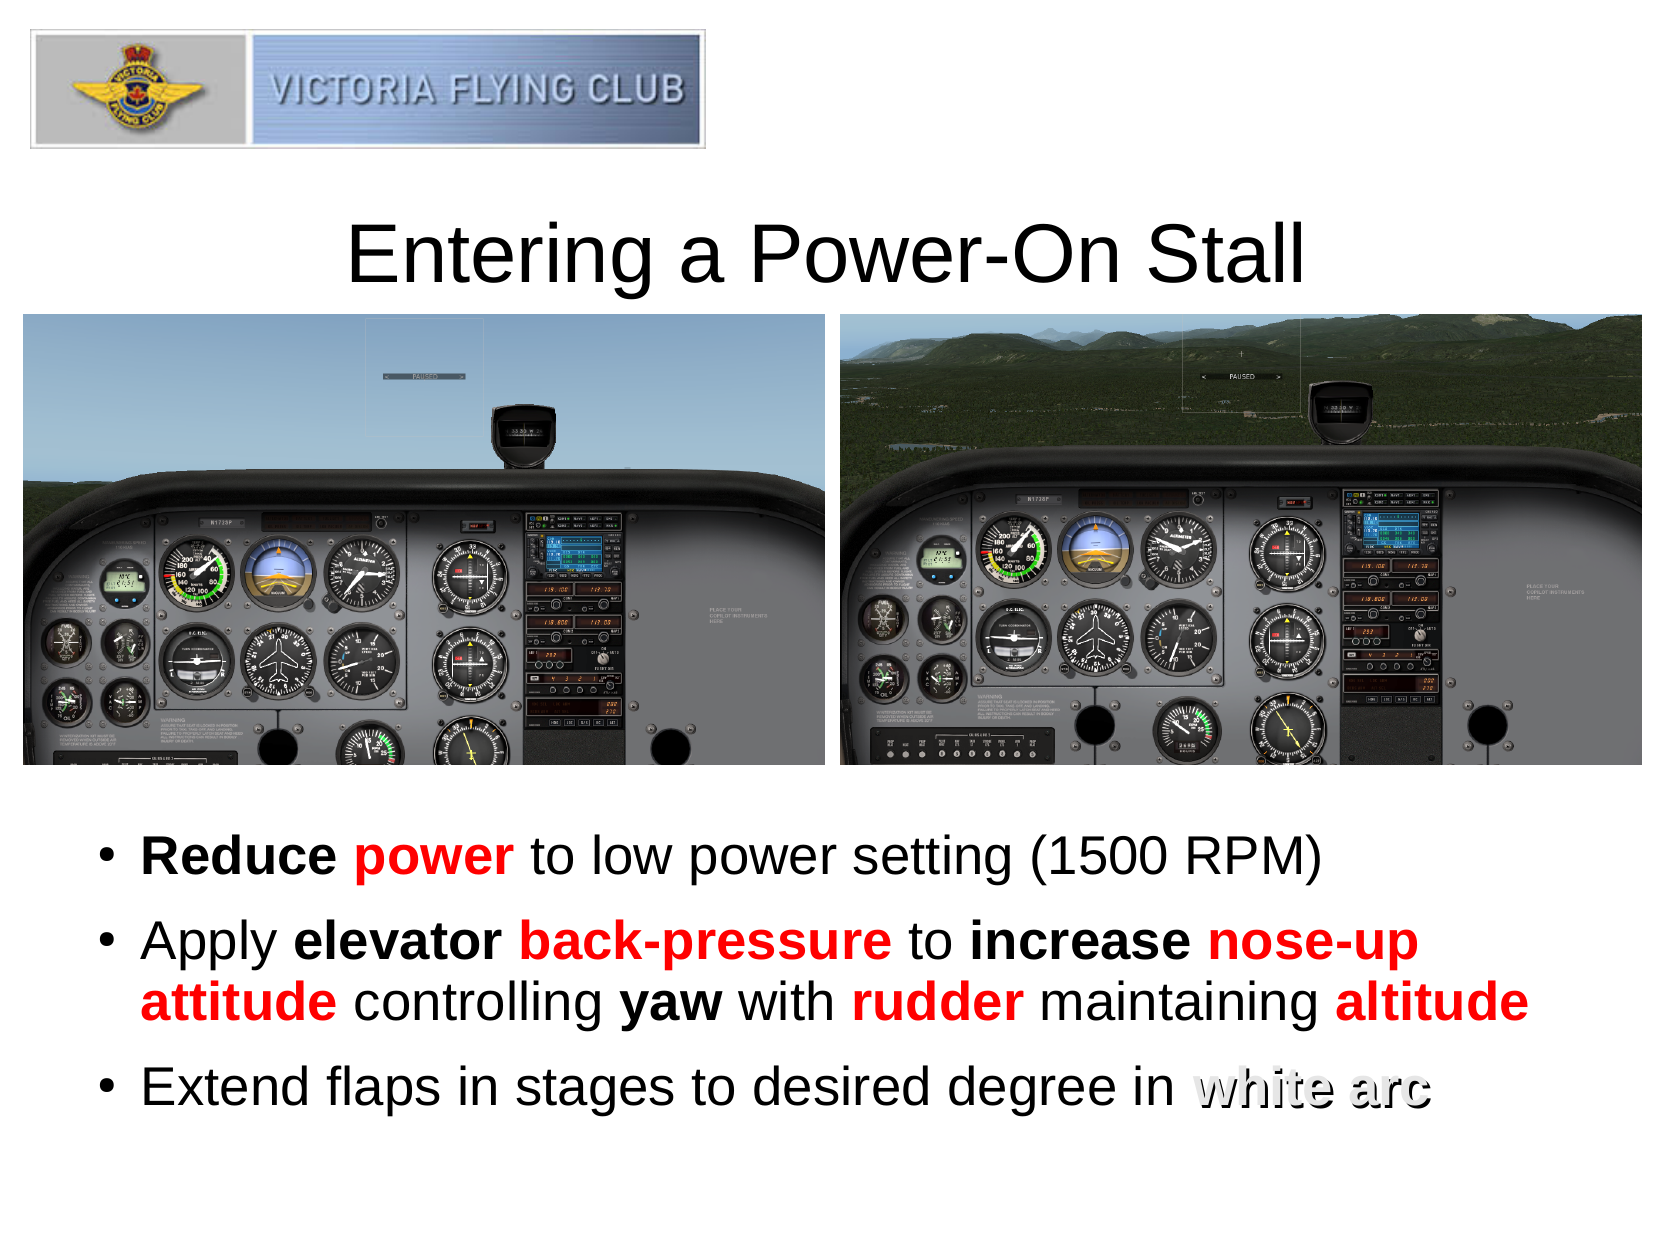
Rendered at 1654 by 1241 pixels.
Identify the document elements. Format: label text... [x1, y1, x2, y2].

picture [23, 314, 826, 766]
picture [840, 314, 1642, 766]
picture [30, 29, 706, 149]
list Reduce power to low power setting (1500 RPM) Apply elevator back-pressure to increase nose-up attitude controlling yaw with rudder maintaining altitude Extend flaps in stages to desired degree in white arc [82, 825, 1571, 1201]
title Entering a Power-On Stall [82, 150, 1571, 358]
